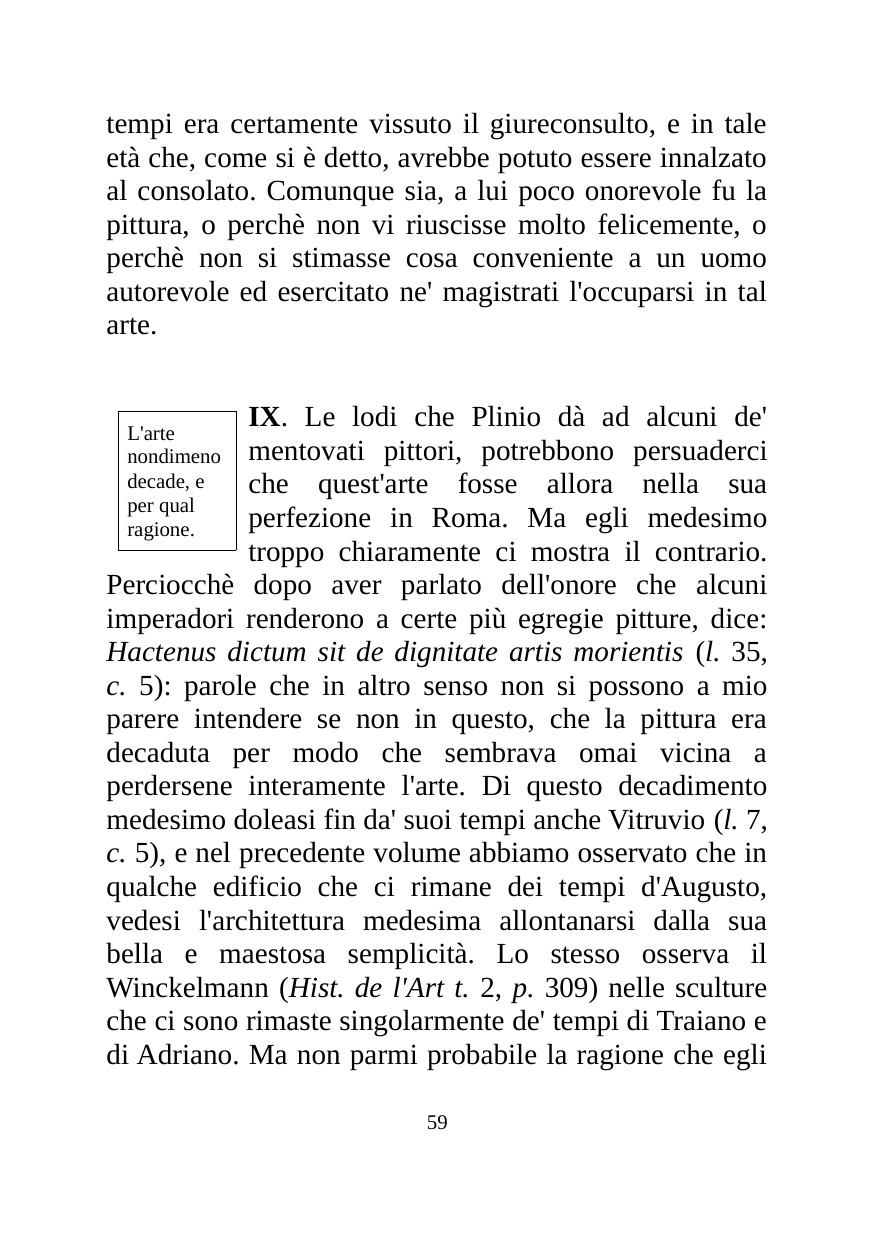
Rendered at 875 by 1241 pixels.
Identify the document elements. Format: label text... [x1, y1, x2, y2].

text L'arte nondimeno decade, e per qual ragione. [127, 420, 227, 541]
text IX. Le lodi che Plinio dà ad alcuni de' mentovati pittori, potrebbono persuaderci che quest'arte fosse allora nella sua perfezione in Roma. Ma egli medesimo troppo chiaramente ci mostra il contrario. Perciocchè dopo aver parlato dell'onore che alcuni imperadori renderono a certe più egregie pitture, dice: Hactenus dictum sit de dignitate artis morientis (l. 35, c. 5): parole che in altro senso non si possono a mio parere intendere se non in questo, che la pittura era decaduta per modo che sembrava omai vicina a perdersene interamente l'arte. Di questo decadimento medesimo doleasi fin da' suoi tempi anche Vitruvio (l. 7, c. 5), e nel precedente volume abbiamo osservato che in qualche edificio che ci rimane dei tempi d'Augusto, vedesi l'architettura medesima allontanarsi dalla sua bella e maestosa semplicità. Lo stesso osserva il Winckelmann (Hist. de l'Art t. 2, p. 309) nelle sculture che ci sono rimaste singolarmente de' tempi di Traiano e di Adriano. Ma non parmi probabile la ragione che egli [106, 399, 768, 1070]
text tempi era certamente vissuto il giureconsulto, e in tale età che, come si è detto, avrebbe potuto essere innalzato al consolato. Comunque sia, a lui poco onorevole fu la pittura, o perchè non vi riuscisse molto felicemente, o perchè non si stimasse cosa conveniente a un uomo autorevole ed esercitato ne' magistrati l'occuparsi in tal arte. [106, 106, 768, 341]
